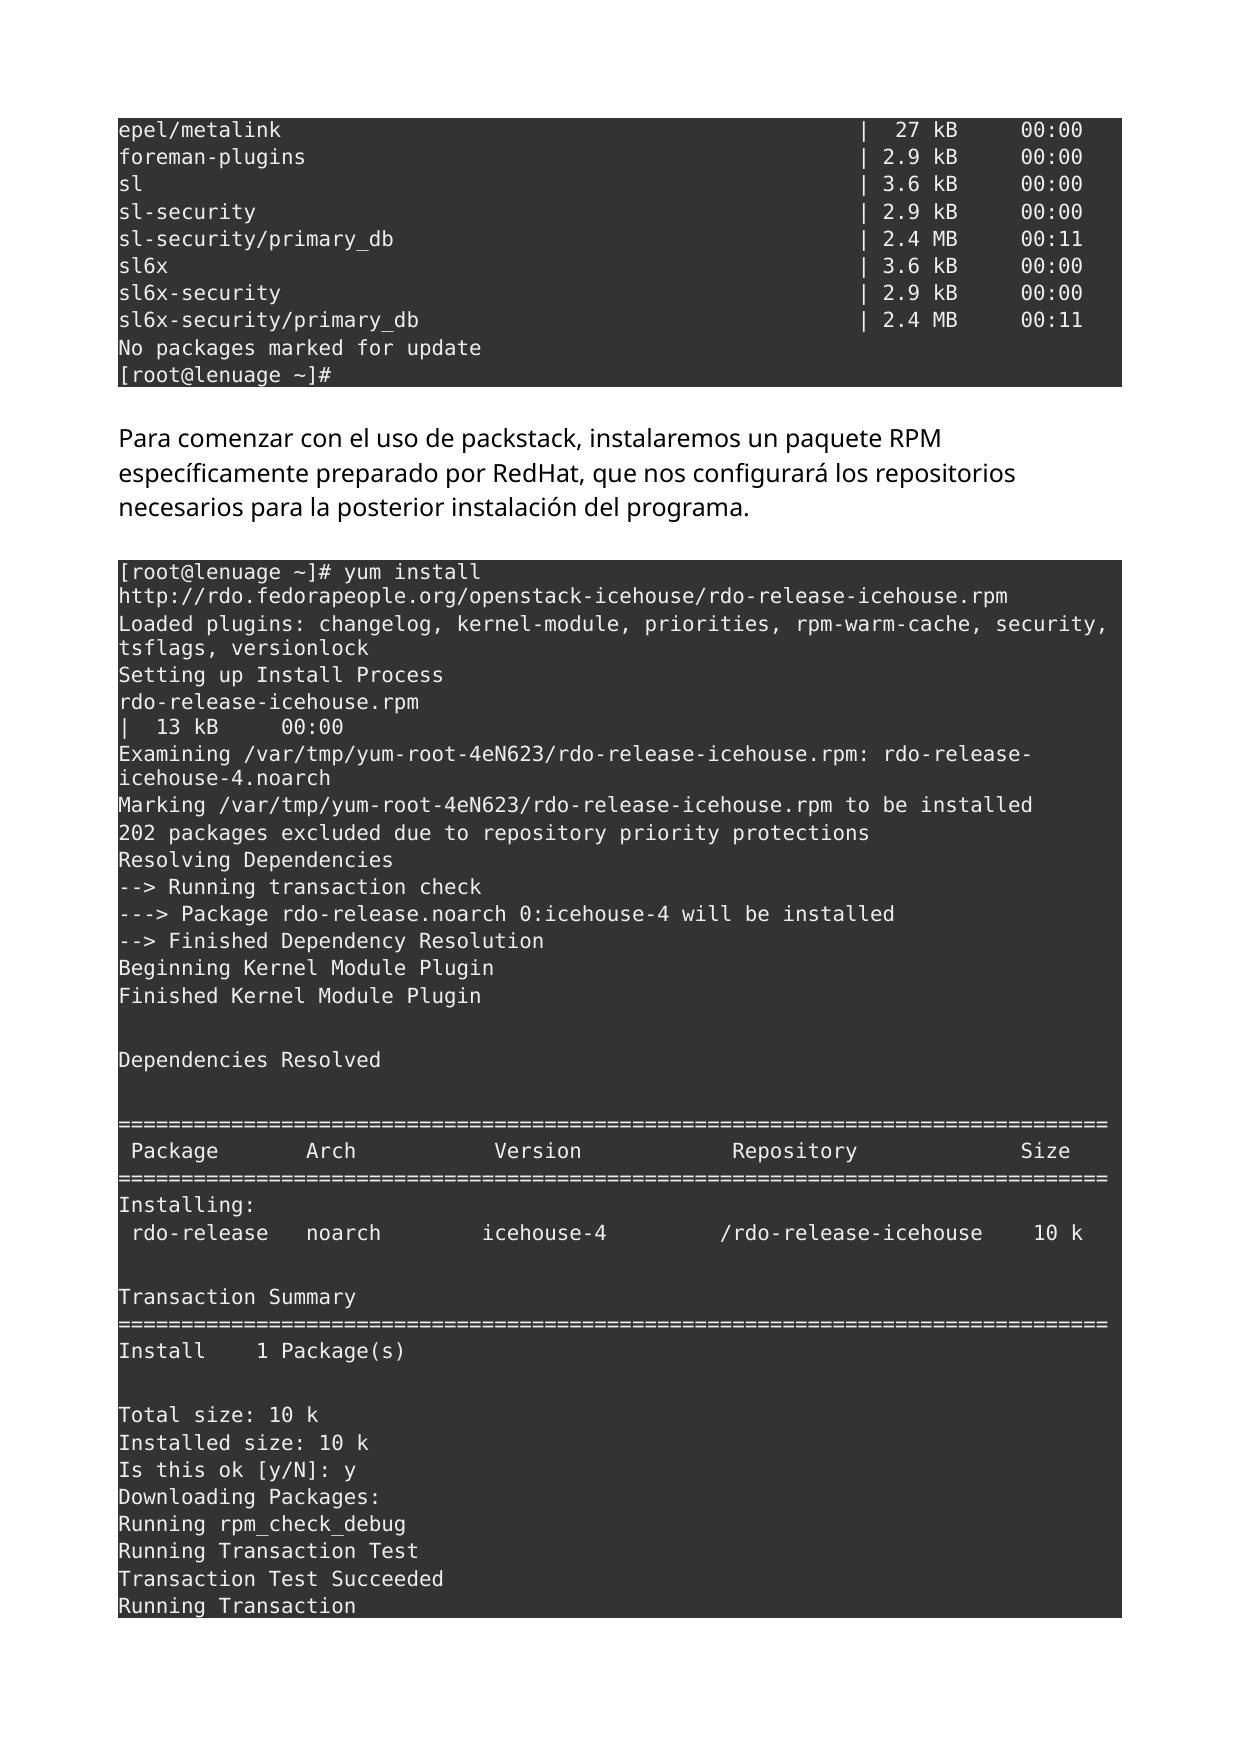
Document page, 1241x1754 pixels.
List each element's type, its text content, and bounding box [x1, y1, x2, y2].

text sl6x-security/primary_db | 2.4 MB 00:11 [118, 308, 1122, 333]
text Running rpm_check_debug [118, 1512, 1122, 1536]
text Install 1 Package(s) [118, 1339, 1122, 1363]
text Transaction Summary [118, 1285, 1122, 1309]
text =============================================================================== [118, 1312, 1122, 1336]
text Finished Kernel Module Plugin [118, 984, 1122, 1008]
text Running Transaction [118, 1594, 1122, 1618]
text Beginning Kernel Module Plugin [118, 956, 1122, 981]
text Para comenzar con el uso de packstack, instalaremos un paquete RPM específicamente preparado por RedHat, que nos configurará los repositorios necesarios para la posterior instalación del programa. [118, 421, 1122, 523]
text Total size: 10 k [118, 1403, 1122, 1428]
text Transaction Test Succeeded [118, 1567, 1122, 1591]
text Examining /var/tmp/yum-root-4eN623/rdo-release-icehouse.rpm: rdo-release-icehouse-4.noarch [118, 742, 1122, 790]
text Installing: [118, 1193, 1122, 1218]
text rdo-release noarch icehouse-4 /rdo-release-icehouse 10 k [118, 1221, 1122, 1245]
text Setting up Install Process [118, 663, 1122, 687]
text =============================================================================== [118, 1166, 1122, 1191]
text Dependencies Resolved [118, 1048, 1122, 1072]
text ---> Package rdo-release.noarch 0:icehouse-4 will be installed [118, 902, 1122, 926]
text foreman-plugins | 2.9 kB 00:00 [118, 145, 1122, 169]
text [root@lenuage ~]# yum install http://rdo.fedorapeople.org/openstack-icehouse/rdo-release-icehouse.rpm [118, 560, 1122, 609]
text sl6x | 3.6 kB 00:00 [118, 254, 1122, 278]
text Is this ok [y/N]: y [118, 1458, 1122, 1482]
text No packages marked for update [118, 336, 1122, 360]
text Marking /var/tmp/yum-root-4eN623/rdo-release-icehouse.rpm to be installed [118, 793, 1122, 818]
text --> Finished Dependency Resolution [118, 929, 1122, 953]
text 202 packages excluded due to repository priority protections [118, 821, 1122, 845]
text Resolving Dependencies [118, 848, 1122, 872]
text =============================================================================== [118, 1112, 1122, 1136]
text sl6x-security | 2.9 kB 00:00 [118, 281, 1122, 306]
text Loaded plugins: changelog, kernel-module, priorities, rpm-warm-cache, security, tsflags, versionlock [118, 612, 1122, 660]
text sl-security | 2.9 kB 00:00 [118, 200, 1122, 224]
text sl-security/primary_db | 2.4 MB 00:11 [118, 227, 1122, 251]
text Package Arch Version Repository Size [118, 1139, 1122, 1163]
text Running Transaction Test [118, 1539, 1122, 1564]
text epel/metalink | 27 kB 00:00 [118, 118, 1122, 142]
text [root@lenuage ~]# [118, 363, 1122, 387]
text --> Running transaction check [118, 875, 1122, 899]
text rdo-release-icehouse.rpm | 13 kB 00:00 [118, 690, 1122, 739]
text sl | 3.6 kB 00:00 [118, 172, 1122, 197]
text Installed size: 10 k [118, 1431, 1122, 1455]
text Downloading Packages: [118, 1485, 1122, 1509]
